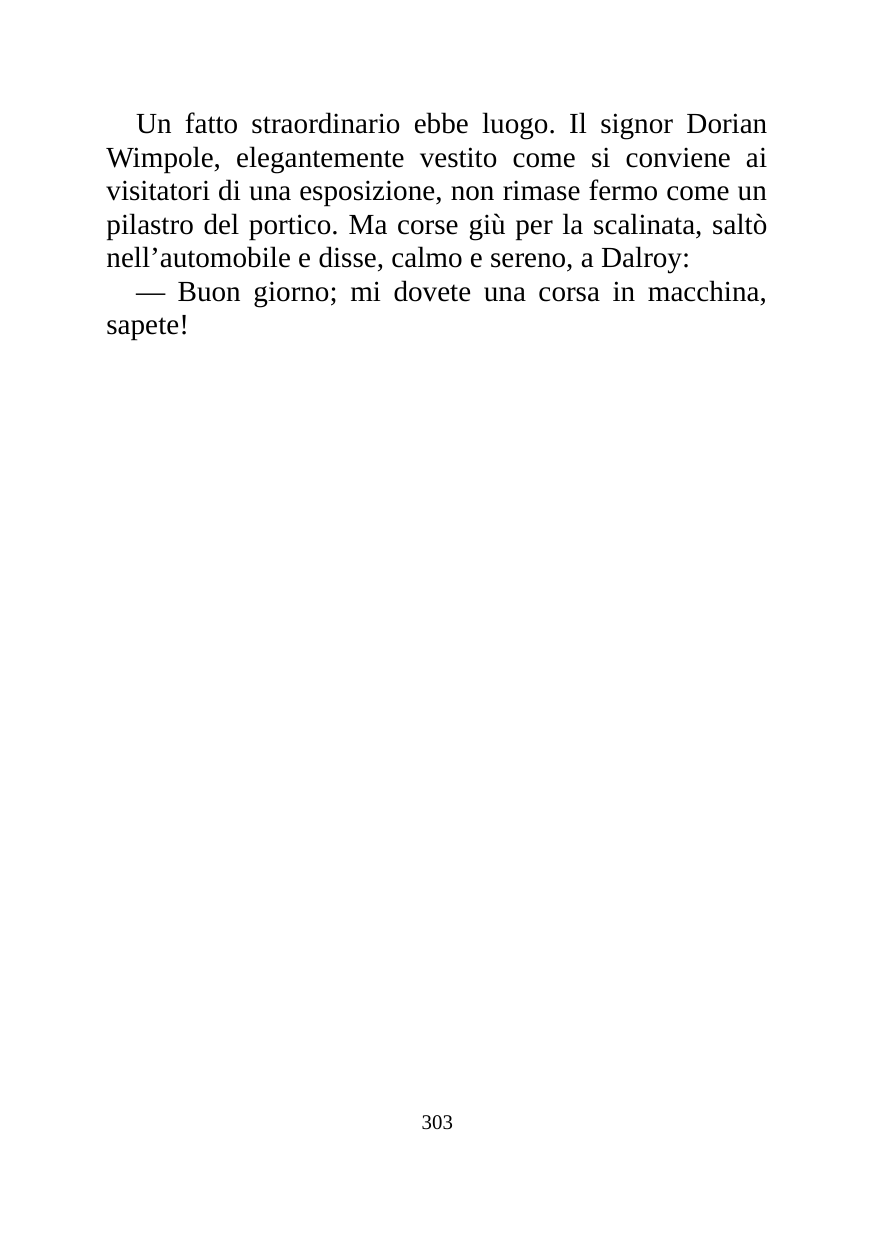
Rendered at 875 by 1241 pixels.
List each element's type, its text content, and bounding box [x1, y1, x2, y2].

text Un fatto straordinario ebbe luogo. Il signor Dorian Wimpole, elegantemente vestito come si conviene ai visitatori di una esposizione, non rimase fermo come un pilastro del portico. Ma corse giù per la scalinata, saltò nell’automobile e disse, calmo e sereno, a Dalroy: [106, 106, 768, 274]
text — Buon giorno; mi dovete una corsa in macchina, sapete! [106, 274, 768, 341]
